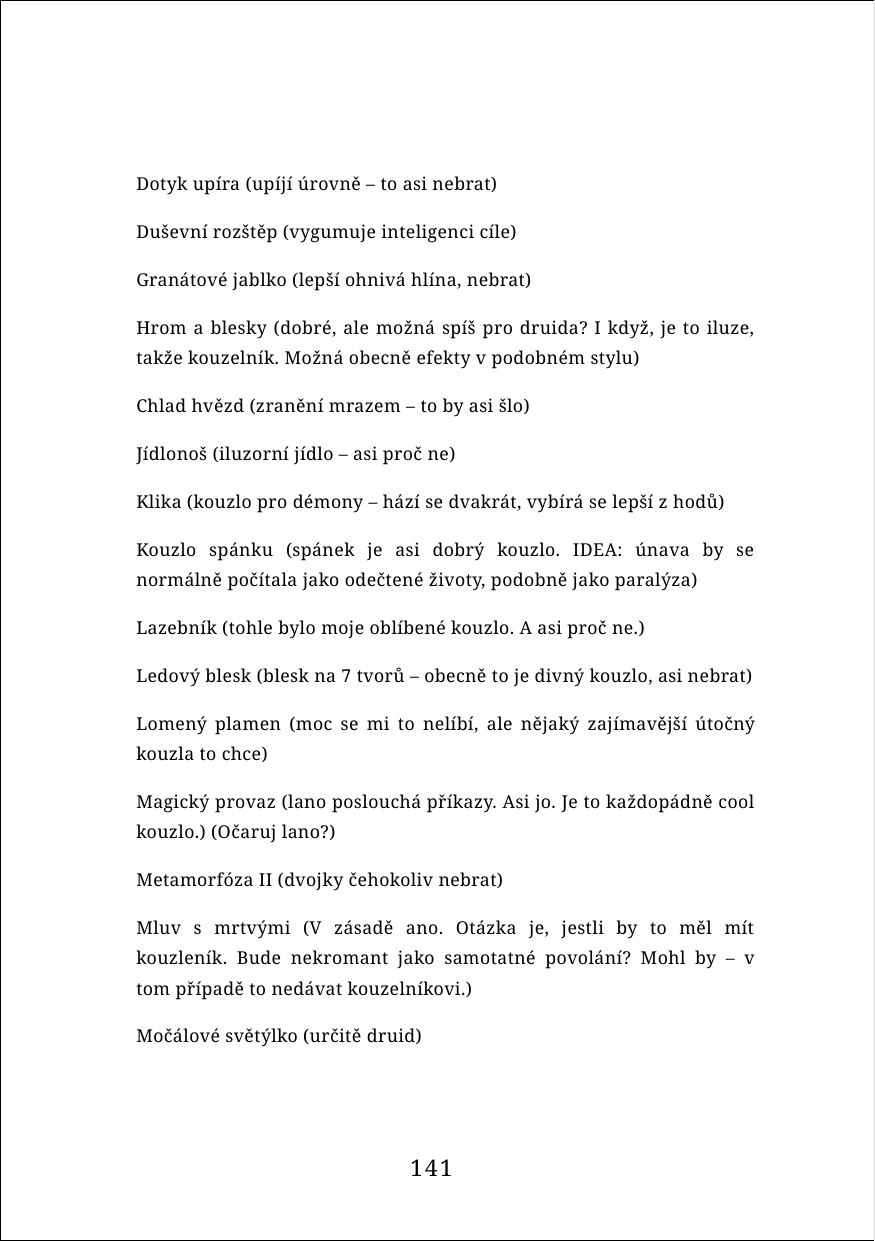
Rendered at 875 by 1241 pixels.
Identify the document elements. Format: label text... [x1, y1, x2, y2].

text Magický provaz (lano poslouchá příkazy. Asi jo. Je to každopádně cool kouzlo.) (Očaruj lano?) [136, 789, 756, 844]
text Chlad hvězd (zranění mrazem – to by asi šlo) [136, 394, 756, 418]
text Dotyk upíra (upíjí úrovně – to asi nebrat) [136, 172, 756, 196]
text Lazebník (tohle bylo moje oblíbené kouzlo. A asi proč ne.) [136, 616, 756, 640]
text Hrom a blesky (dobré, ale možná spíš pro druida? I když, je to iluze, takže kouzelník. Možná obecně efekty v podobném stylu) [136, 316, 756, 370]
text Klika (kouzlo pro démony – hází se dvakrát, vybírá se lepší z hodů) [136, 489, 756, 514]
text Lomený plamen (moc se mi to nelíbí, ale nějaký zajímavější útočný kouzla to chce) [136, 711, 756, 766]
text Mluv s mrtvými (V zásadě ano. Otázka je, jestli by to měl mít kouzleník. Bude nekromant jako samotatné povolání? Mohl by – v tom případě to nedávat kouzelníkovi.) [136, 916, 756, 1000]
text Metamorfóza II (dvojky čehokoliv nebrat) [136, 868, 756, 892]
text Granátové jablko (lepší ohnivá hlína, nebrat) [136, 268, 756, 292]
text Kouzlo spánku (spánek je asi dobrý kouzlo. IDEA: únava by se normálně počítala jako odečtené životy, podobně jako paralýza) [136, 537, 756, 592]
text Duševní rozštěp (vygumuje inteligenci cíle) [136, 220, 756, 244]
text Močálové světýlko (určitě druid) [136, 1024, 756, 1048]
text Ledový blesk (blesk na 7 tvorů – obecně to je divný kouzlo, asi nebrat) [136, 663, 756, 688]
text Jídlonoš (iluzorní jídlo – asi proč ne) [136, 442, 756, 466]
